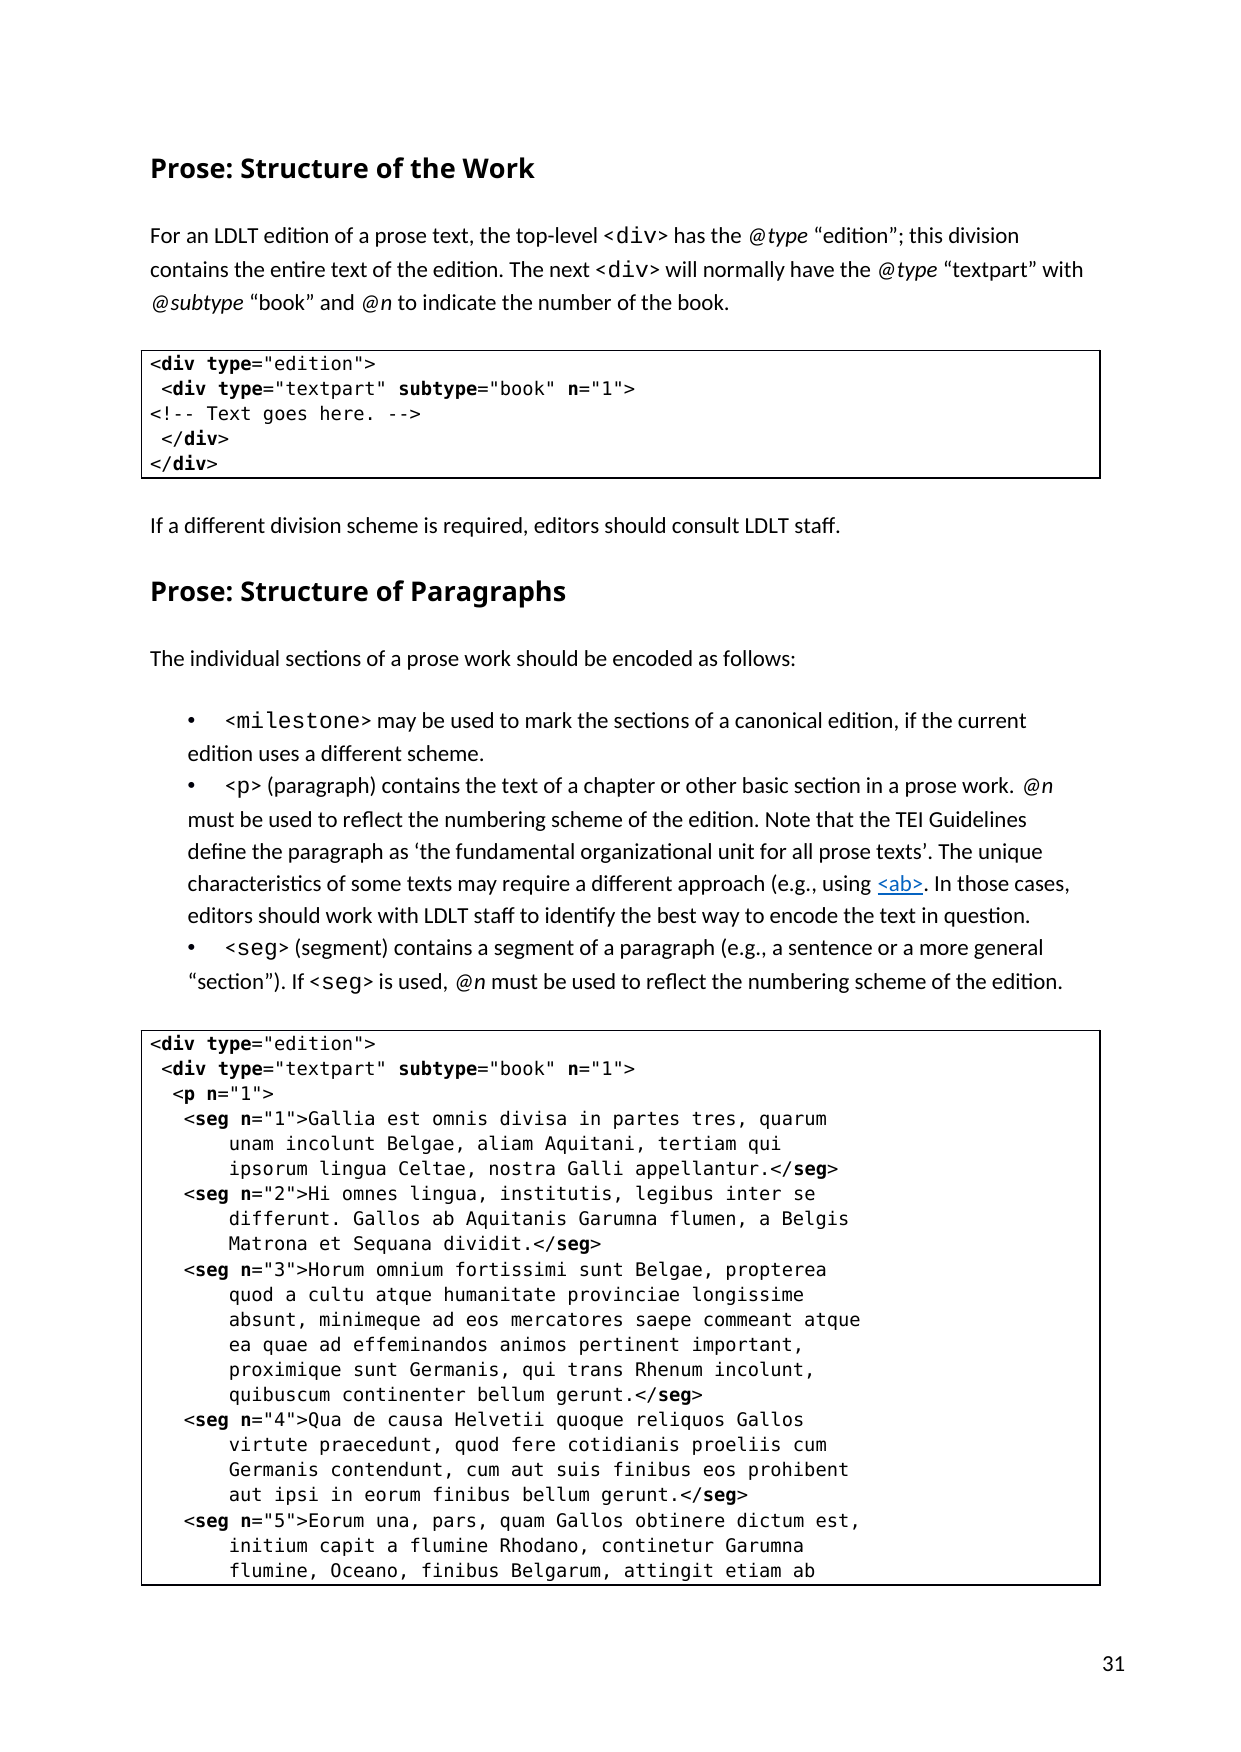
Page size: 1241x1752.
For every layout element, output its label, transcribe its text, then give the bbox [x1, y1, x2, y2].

text <div type="edition"> <div type="textpart" subtype="book" n="1"> <p n="1"> <seg n="1">Gallia est omnis divisa in partes tres, quarum unam incolunt Belgae, aliam Aquitani, tertiam qui ipsorum lingua Celtae, nostra Galli appellantur.</seg> <seg n="2">Hi omnes lingua, institutis, legibus inter se differunt. Gallos ab Aquitanis Garumna flumen, a Belgis Matrona et Sequana dividit.</seg> <seg n="3">Horum omnium fortissimi sunt Belgae, propterea quod a cultu atque humanitate provinciae longissime absunt, minimeque ad eos mercatores saepe commeant atque ea quae ad effeminandos animos pertinent important, proximique sunt Germanis, qui trans Rhenum incolunt, quibuscum continenter bellum gerunt.</seg> <seg n="4">Qua de causa Helvetii quoque reliquos Gallos virtute praecedunt, quod fere cotidianis proeliis cum Germanis contendunt, cum aut suis finibus eos prohibent aut ipsi in eorum finibus bellum gerunt.</seg> <seg n="5">Eorum una, pars, quam Gallos obtinere dictum est, initium capit a flumine Rhodano, continetur Garumna flumine, Oceano, finibus Belgarum, attingit etiam ab [142, 1031, 1099, 1584]
text If a different division scheme is required, editors should consult LDLT staff. [150, 512, 1090, 539]
subtitle Prose: Structure of the Work [150, 150, 1090, 187]
text <div type="edition"> <div type="textpart" subtype="book" n="1"> <!-- Text goes here. --> </div> </div> [142, 351, 1099, 477]
subtitle Prose: Structure of Paragraphs [150, 573, 1090, 610]
list <milestone> may be used to mark the sections of a canonical edition, if the current edition uses a different scheme. [187, 706, 1090, 767]
list <p> (paragraph) contains the text of a chapter or other basic section in a prose work. @n must be used to reflect the numbering scheme of the edition. Note that the TEI Guidelines define the paragraph as ‘the fundamental organizational unit for all prose texts’. The unique characteristics of some texts may require a different approach (e.g., using <ab>. In those cases, editors should work with LDLT staff to identify the best way to encode the text in question. [187, 771, 1090, 929]
list <seg> (segment) contains a segment of a paragraph (e.g., a sentence or a more general “section”). If <seg> is used, @n must be used to reflect the numbering scheme of the edition. [187, 933, 1090, 996]
text For an LDLT edition of a prose text, the top-level <div> has the @type “edition”; this division contains the entire text of the edition. The next <div> will normally have the @type “textpart” with @subtype “book” and @n to indicate the number of the book. [150, 222, 1090, 316]
text The individual sections of a prose work should be encoded as follows: [150, 644, 1090, 672]
